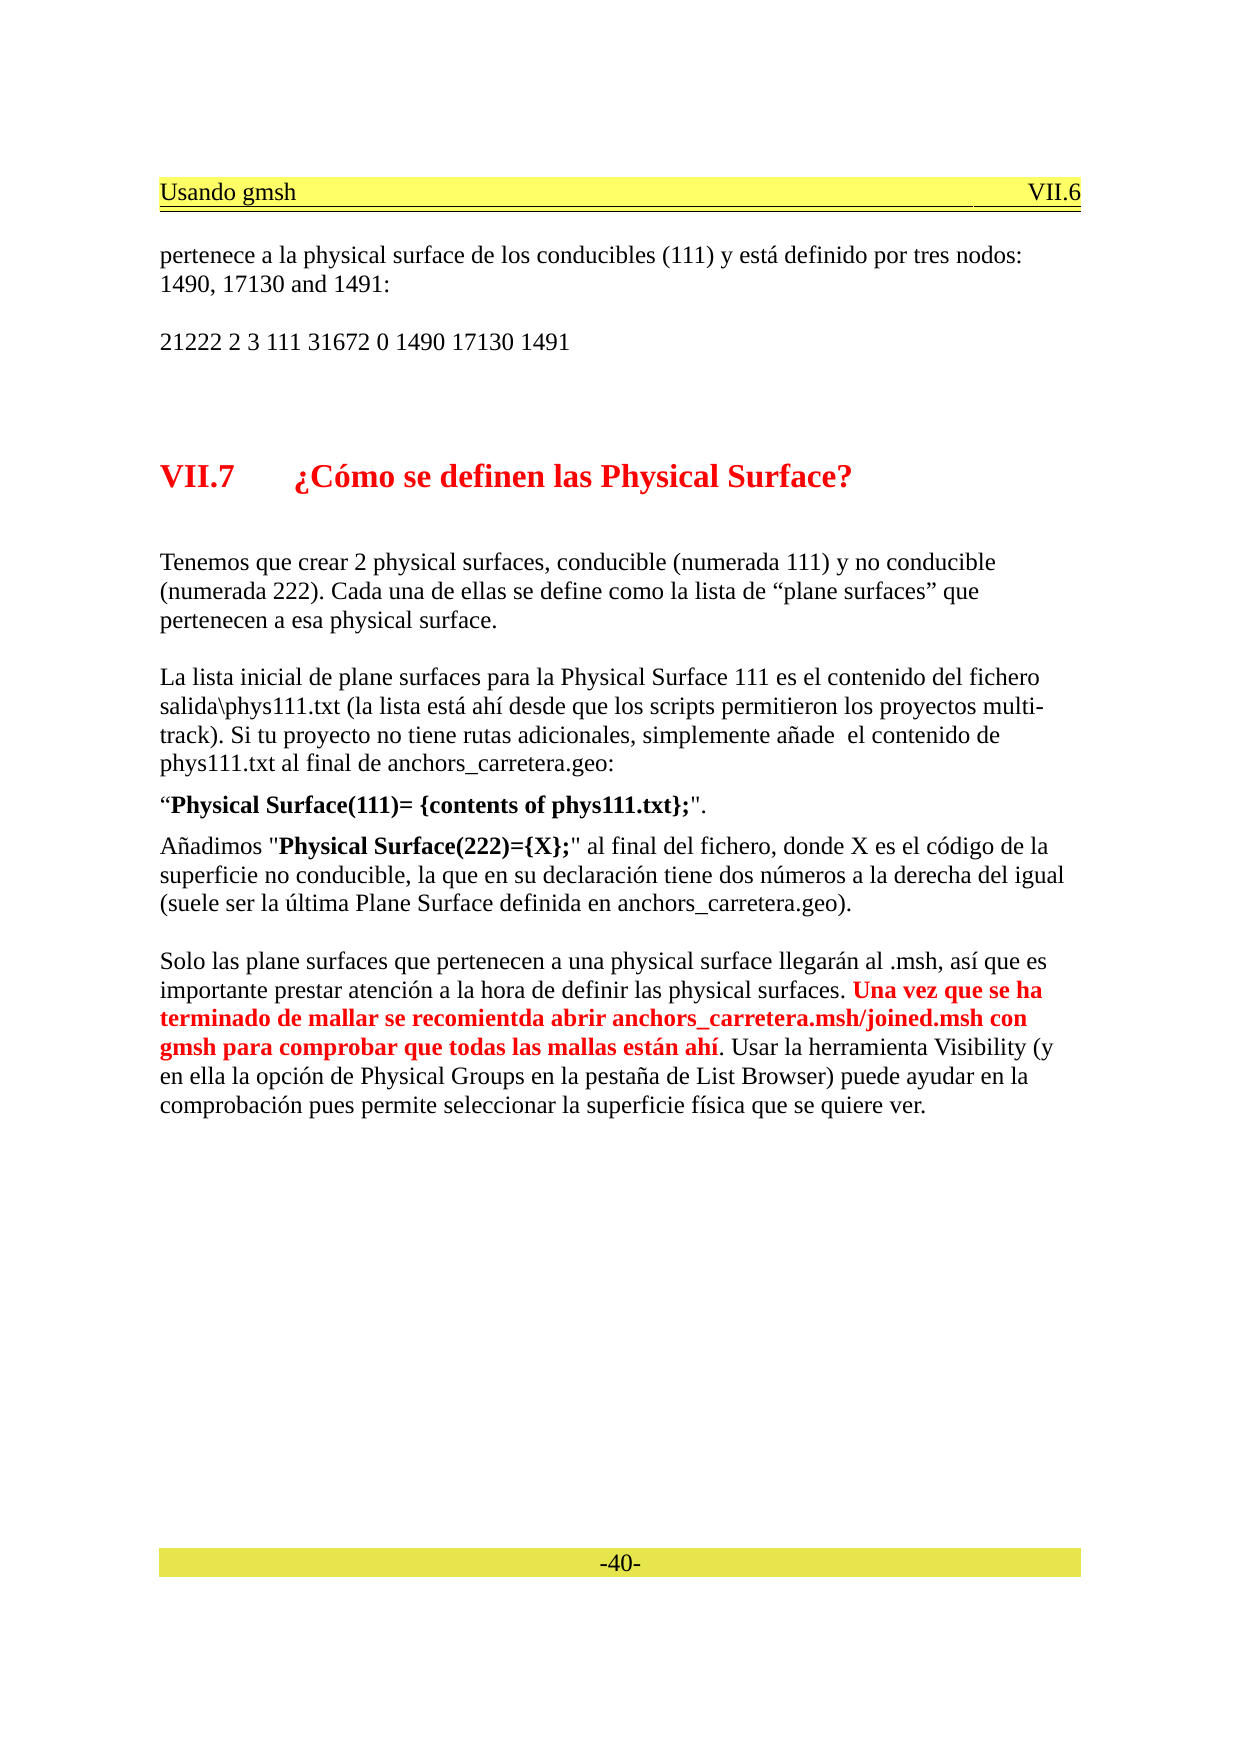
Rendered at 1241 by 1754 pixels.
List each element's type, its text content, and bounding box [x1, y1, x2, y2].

text Tenemos que crear 2 physical surfaces, conducible (numerada 111) y no conducible (numerada 222). Cada una de ellas se define como la lista de “plane surfaces” que pertenecen a esa physical surface. La lista inicial de plane surfaces para la Physical Surface 111 es el contenido del fichero salida\phys111.txt (la lista está ahí desde que los scripts permitieron los proyectos multi-track). Si tu proyecto no tiene rutas adicionales, simplemente añade el contenido de phys111.txt al final de anchors_carretera.geo: [159, 547, 1081, 777]
text pertenece a la physical surface de los conducibles (111) y está definido por tres nodos: 1490, 17130 and 1491: 21222 2 3 111 31672 0 1490 17130 1491 [159, 240, 1081, 355]
subtitle ¿Cómo se definen las Physical Surface? [159, 456, 1081, 495]
text “Physical Surface(111)= {contents of phys111.txt};". [159, 790, 1081, 818]
text Añadimos "Physical Surface(222)={X};" al final del fichero, donde X es el código de la superficie no conducible, la que en su declaración tiene dos números a la derecha del igual (suele ser la última Plane Surface definida en anchors_carretera.geo). Solo las plane surfaces que pertenecen a una physical surface llegarán al .msh, así que es importante prestar atención a la hora de definir las physical surfaces. Una vez que se ha terminado de mallar se recomientda abrir anchors_carretera.msh/joined.msh con gmsh para comprobar que todas las mallas están ahí. Usar la herramienta Visibility (y en ella la opción de Physical Groups en la pestaña de List Browser) puede ayudar en la comprobación pues permite seleccionar la superficie física que se quiere ver. [159, 831, 1081, 1118]
